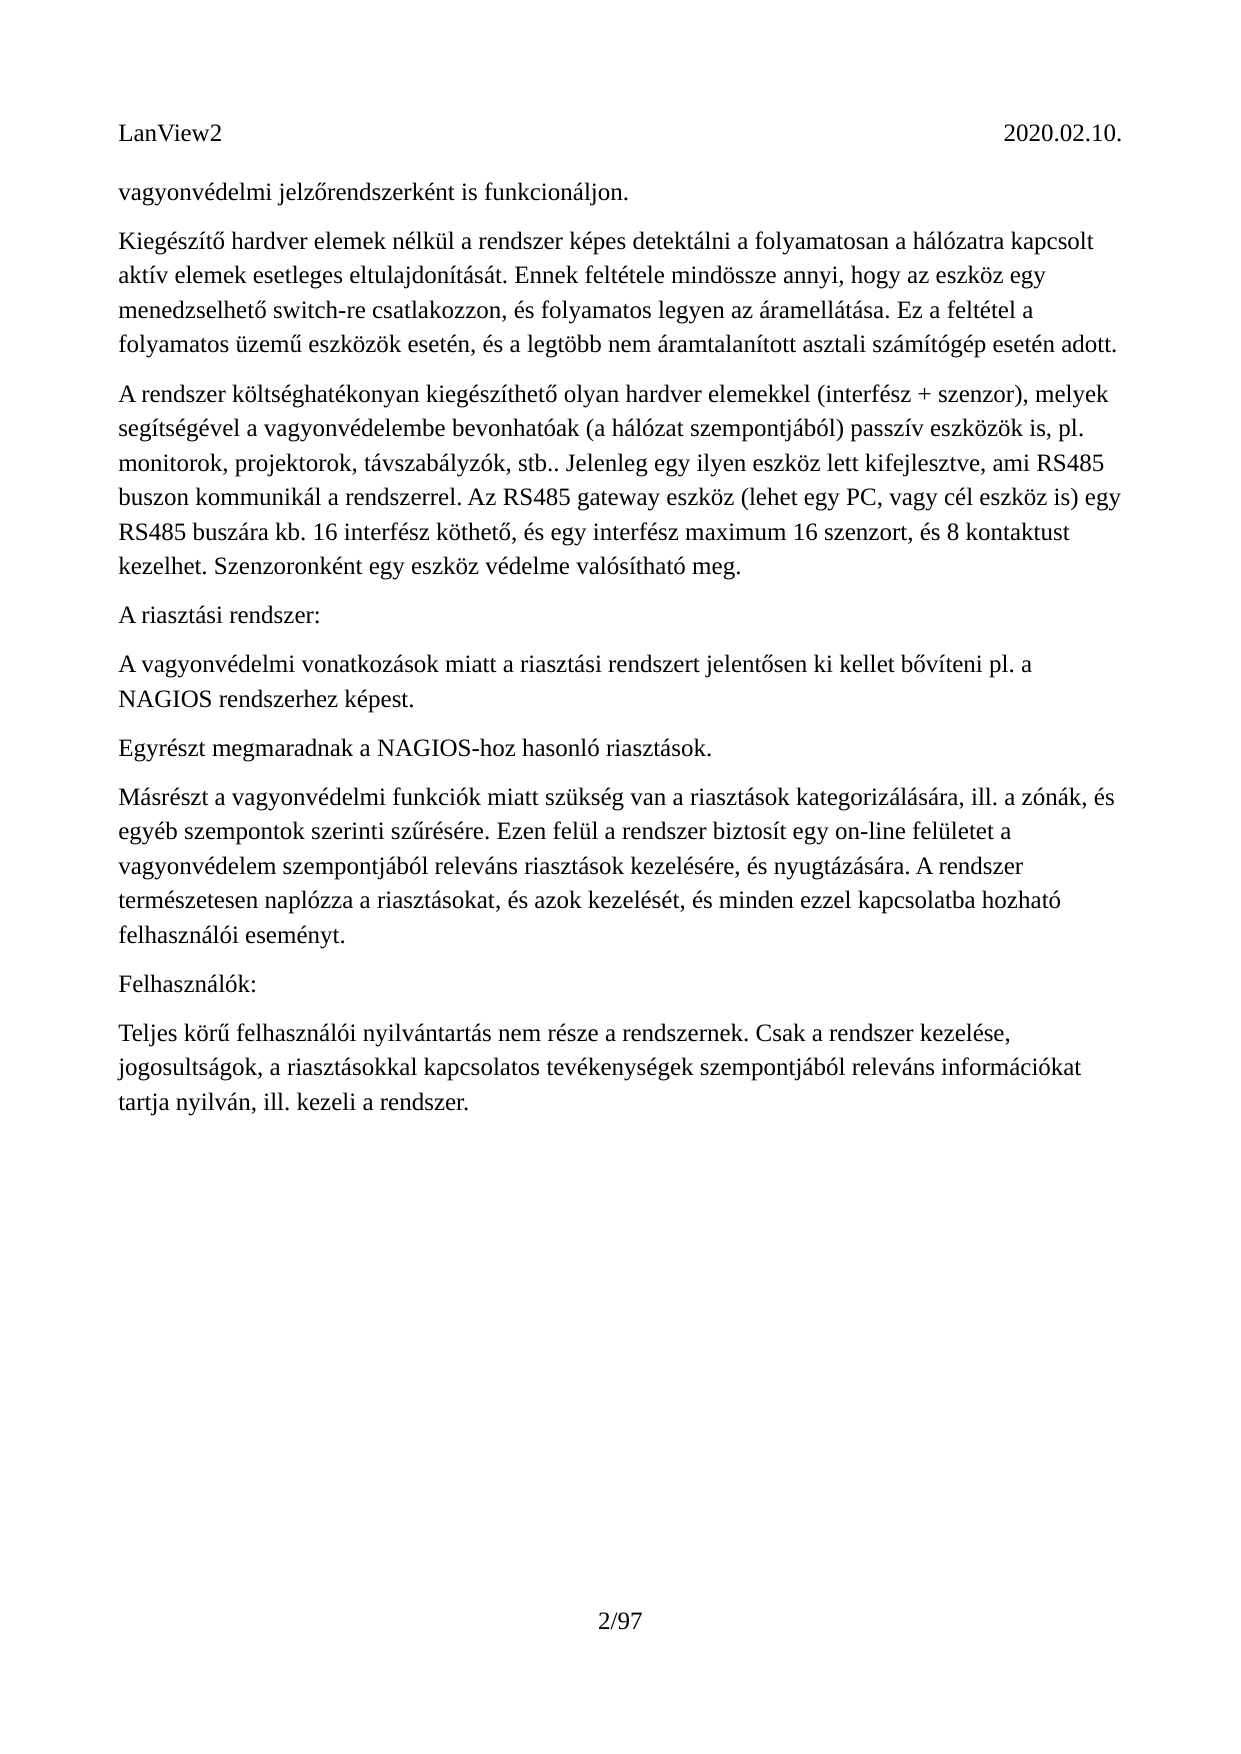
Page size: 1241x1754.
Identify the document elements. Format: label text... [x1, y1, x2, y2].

text Kiegészítő hardver elemek nélkül a rendszer képes detektálni a folyamatosan a hálózatra kapcsolt aktív elemek esetleges eltulajdonítását. Ennek feltétele mindössze annyi, hogy az eszköz egy menedzselhető switch-re csatlakozzon, és folyamatos legyen az áramellátása. Ez a feltétel a folyamatos üzemű eszközök esetén, és a legtöbb nem áramtalanított asztali számítógép esetén adott. [118, 226, 1122, 358]
text Teljes körű felhasználói nyilvántartás nem része a rendszernek. Csak a rendszer kezelése, jogosultságok, a riasztásokkal kapcsolatos tevékenységek szempontjából releváns információkat tartja nyilván, ill. kezeli a rendszer. [118, 1018, 1122, 1116]
text A vagyonvédelmi vonatkozások miatt a riasztási rendszert jelentősen ki kellet bővíteni pl. a NAGIOS rendszerhez képest. [118, 649, 1122, 712]
text Másrészt a vagyonvédelmi funkciók miatt szükség van a riasztások kategorizálására, ill. a zónák, és egyéb szempontok szerinti szűrésére. Ezen felül a rendszer biztosít egy on-line felületet a vagyonvédelem szempontjából releváns riasztások kezelésére, és nyugtázására. A rendszer természetesen naplózza a riasztásokat, és azok kezelését, és minden ezzel kapcsolatba hozható felhasználói eseményt. [118, 782, 1122, 948]
text Felhasználók: [118, 969, 1122, 997]
text Egyrészt megmaradnak a NAGIOS-hoz hasonló riasztások. [118, 733, 1122, 761]
text A rendszer költséghatékonyan kiegészíthető olyan hardver elemekkel (interfész + szenzor), melyek segítségével a vagyonvédelembe bevonhatóak (a hálózat szempontjából) passzív eszközök is, pl. monitorok, projektorok, távszabályzók, stb.. Jelenleg egy ilyen eszköz lett kifejlesztve, ami RS485 buszon kommunikál a rendszerrel. Az RS485 gateway eszköz (lehet egy PC, vagy cél eszköz is) egy RS485 buszára kb. 16 interfész köthető, és egy interfész maximum 16 szenzort, és 8 kontaktust kezelhet. Szenzoronként egy eszköz védelme valósítható meg. [118, 379, 1122, 580]
text A riasztási rendszer: [118, 600, 1122, 629]
text vagyonvédelmi jelzőrendszerként is funkcionáljon. [118, 177, 1122, 206]
